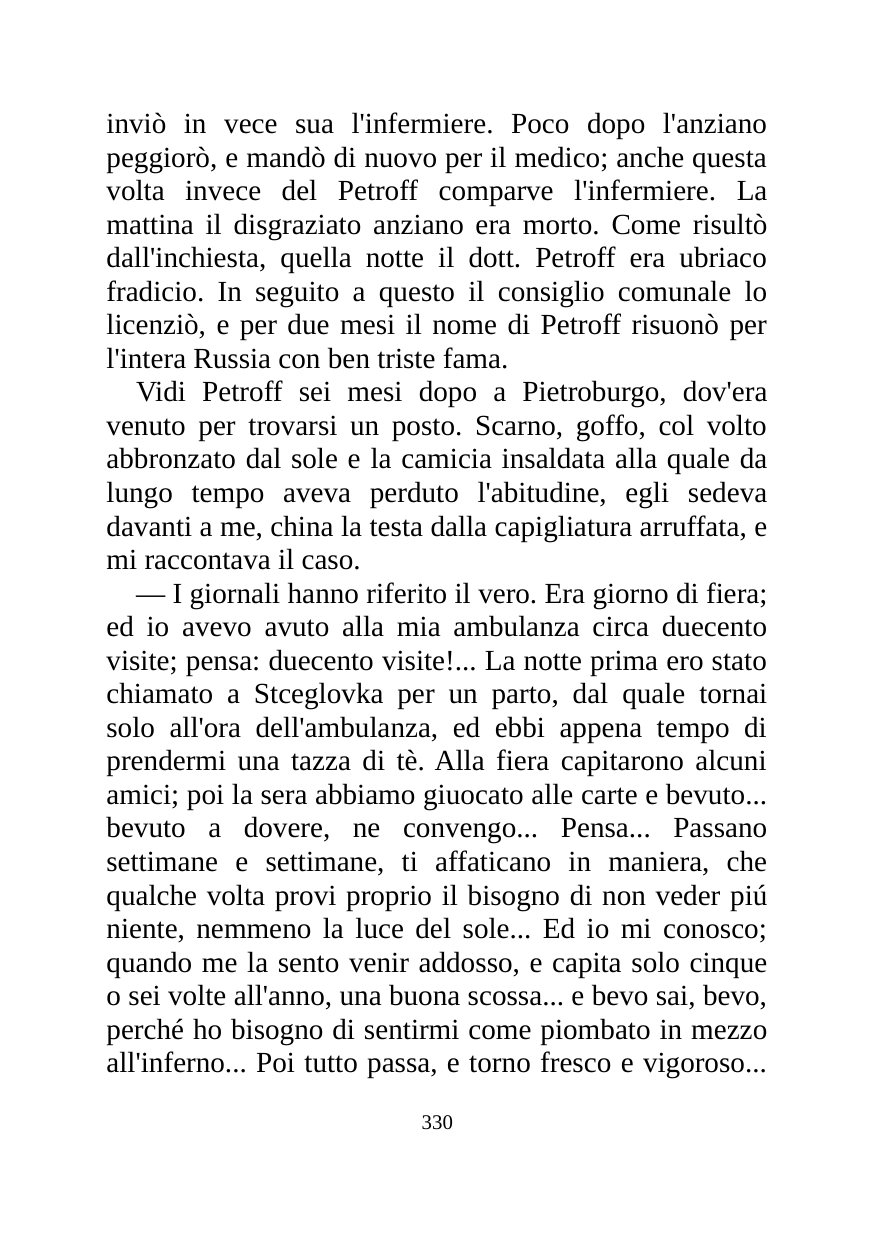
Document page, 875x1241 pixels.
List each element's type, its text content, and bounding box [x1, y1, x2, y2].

text — I giornali hanno riferito il vero. Era giorno di fiera; ed io avevo avuto alla mia ambulanza circa duecento visite; pensa: duecento visite!... La notte prima ero stato chiamato a Stceglovka per un parto, dal quale tornai solo all'ora dell'ambulanza, ed ebbi appena tempo di prendermi una tazza di tè. Alla fiera capitarono alcuni amici; poi la sera abbiamo giuocato alle carte e bevuto... bevuto a dovere, ne convengo... Pensa... Passano settimane e settimane, ti affaticano in maniera, che qualche volta provi proprio il bisogno di non veder piú niente, nemmeno la luce del sole... Ed io mi conosco; quando me la sento venir addosso, e capita solo cinque o sei volte all'anno, una buona scossa... e bevo sai, bevo, perché ho bisogno di sentirmi come piombato in mezzo all'inferno... Poi tutto passa, e torno fresco e vigoroso... [106, 576, 768, 1079]
text inviò in vece sua l'infermiere. Poco dopo l'anziano peggiorò, e mandò di nuovo per il medico; anche questa volta invece del Petroff comparve l'infermiere. La mattina il disgraziato anziano era morto. Come risultò dall'inchiesta, quella notte il dott. Petroff era ubriaco fradicio. In seguito a questo il consiglio comunale lo licenziò, e per due mesi il nome di Petroff risuonò per l'intera Russia con ben triste fama. [106, 106, 768, 374]
text Vidi Petroff sei mesi dopo a Pietroburgo, dov'era venuto per trovarsi un posto. Scarno, goffo, col volto abbronzato dal sole e la camicia insaldata alla quale da lungo tempo aveva perduto l'abitudine, egli sedeva davanti a me, china la testa dalla capigliatura arruffata, e mi raccontava il caso. [106, 374, 768, 576]
